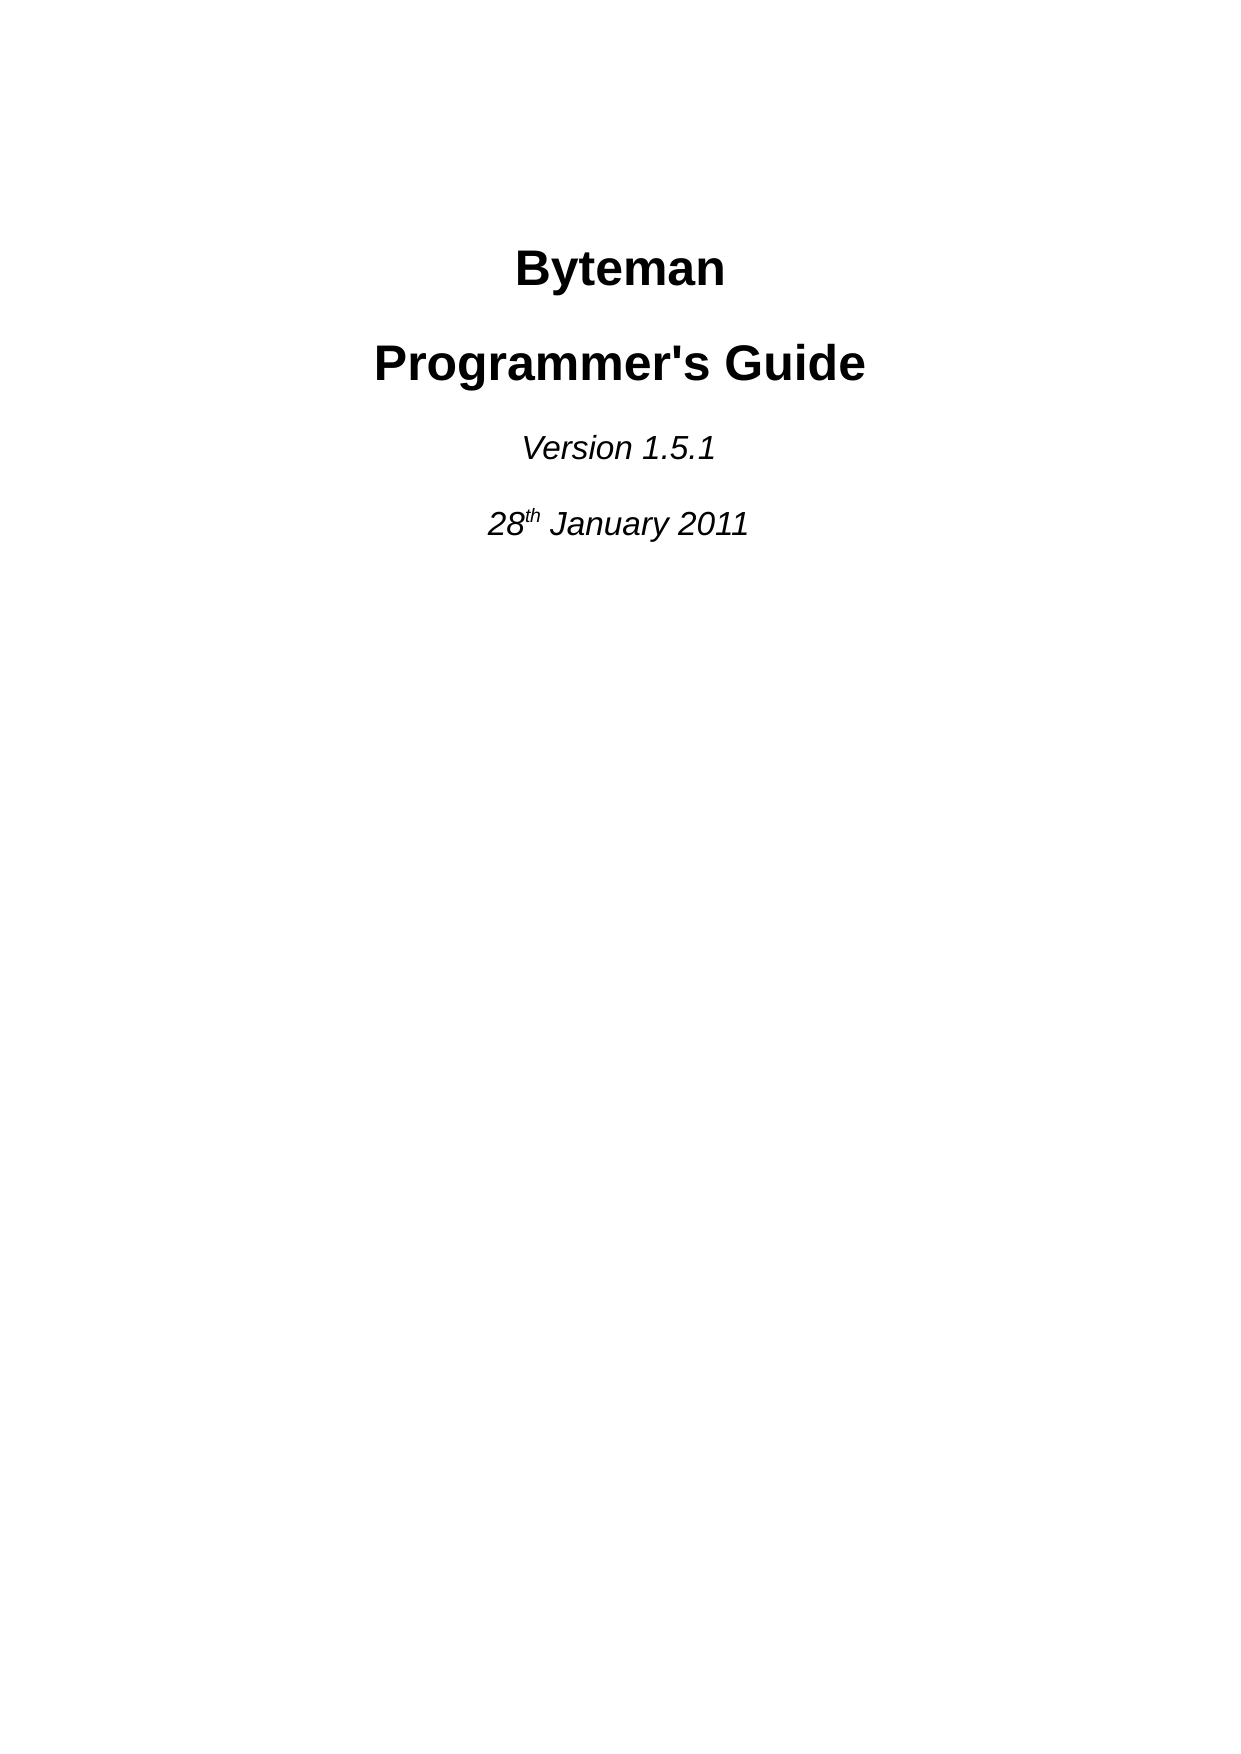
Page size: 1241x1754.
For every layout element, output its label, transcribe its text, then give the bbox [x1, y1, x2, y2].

subtitle Version 1.5.1 [118, 428, 1122, 467]
subtitle 28th January 2011 [118, 504, 1122, 542]
title Byteman [118, 238, 1122, 296]
title Programmer's Guide [118, 333, 1122, 391]
